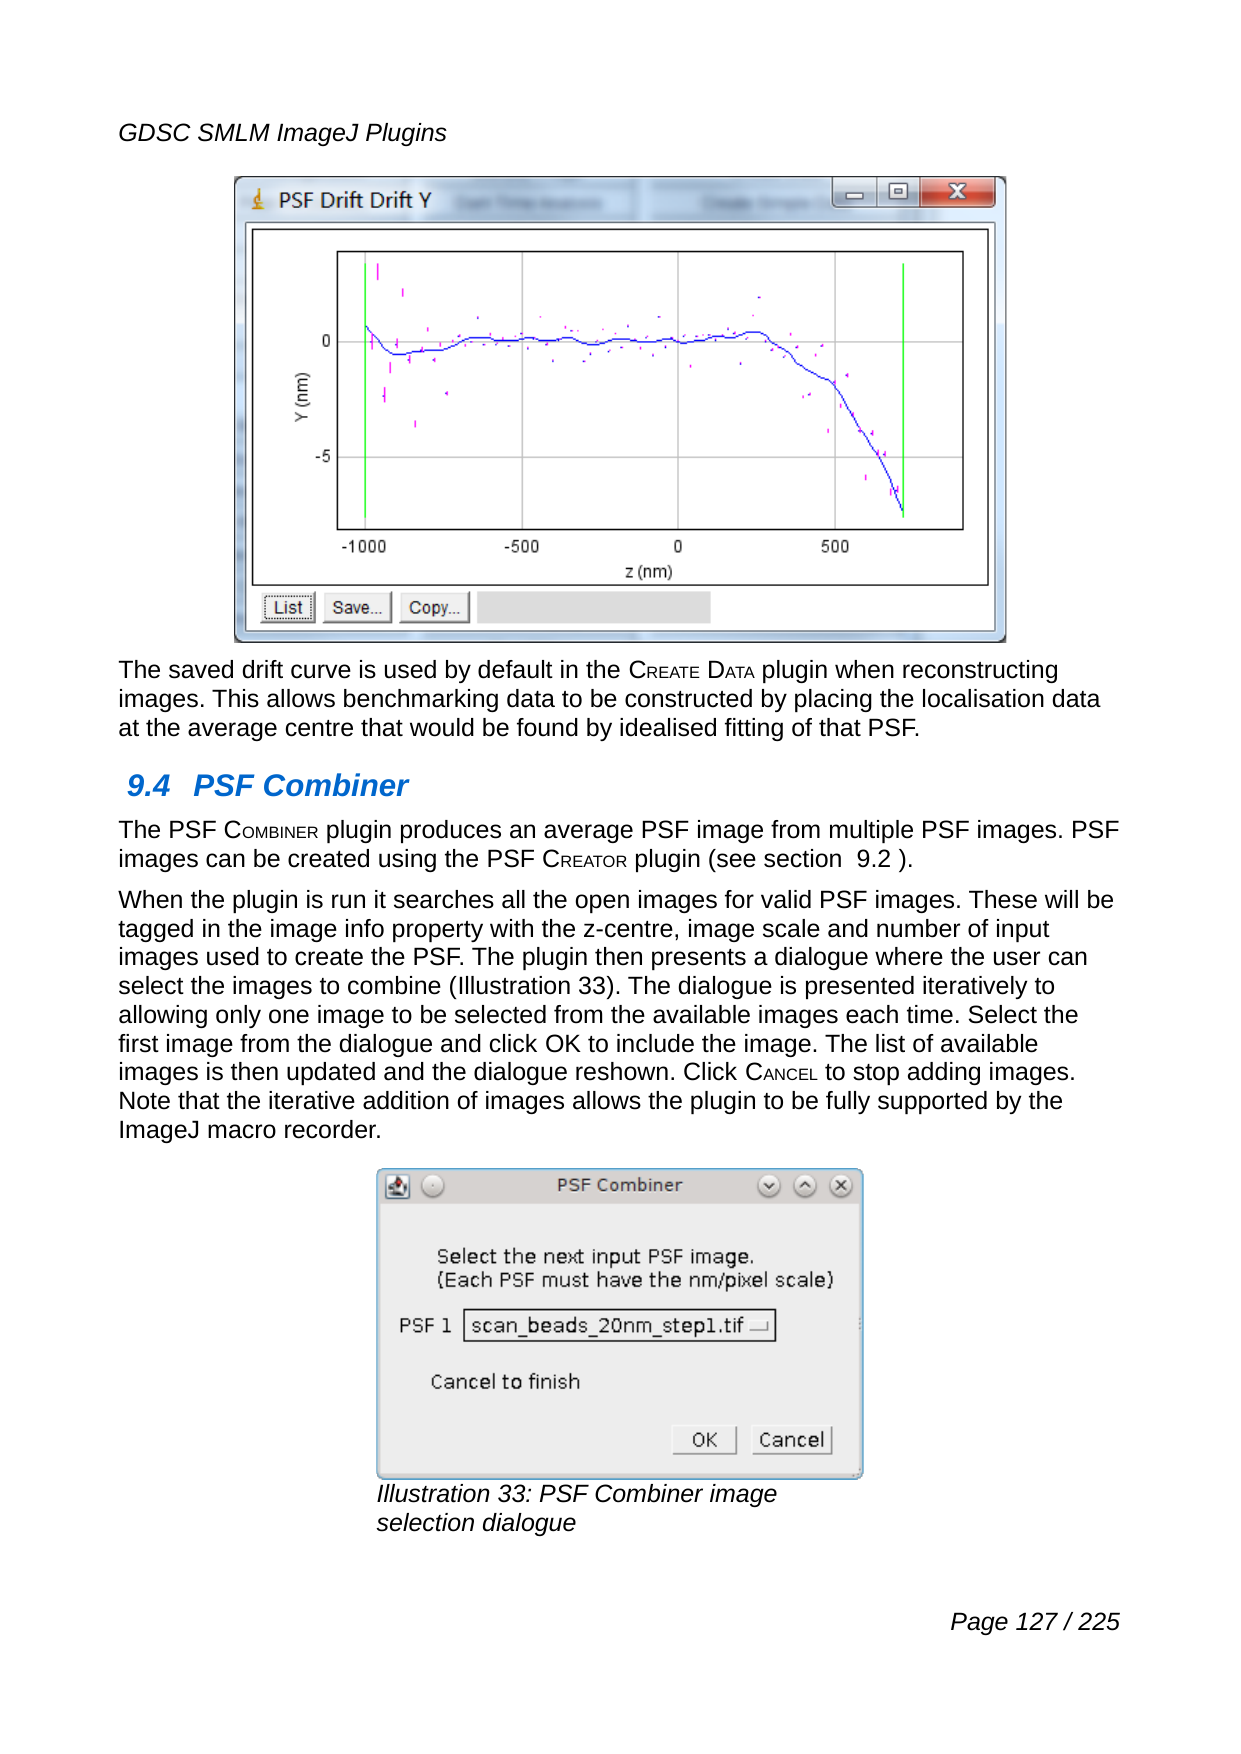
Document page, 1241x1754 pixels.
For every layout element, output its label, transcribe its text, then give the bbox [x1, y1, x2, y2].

text The saved drift curve is used by default in the Create Data plugin when reconstructing images. This allows benchmarking data to be constructed by placing the localisation data at the average centre that would be found by idealised fitting of that PSF. [118, 656, 1122, 742]
picture [376, 1168, 864, 1480]
text The PSF Combiner plugin produces an average PSF image from multiple PSF images. PSF images can be created using the PSF Creator plugin (see section 9.2). [118, 815, 1122, 872]
subtitle PSF Combiner [118, 767, 1122, 802]
picture [234, 176, 1007, 643]
text When the plugin is run it searches all the open images for valid PSF images. These will be tagged in the image info property with the z-centre, image scale and number of input images used to create the PSF. The plugin then presents a dialogue where the user can select the images to combine (Illustration 33). The dialogue is presented iteratively to allowing only one image to be selected from the available images each time. Select the first image from the dialogue and click OK to include the image. The list of available images is then updated and the dialogue reshown. Click Cancel to stop adding images. Note that the iterative addition of images allows the plugin to be fully supported by the ImageJ macro recorder. [118, 885, 1122, 1144]
text Illustration 33: PSF Combiner image selection dialogue [376, 1480, 864, 1537]
